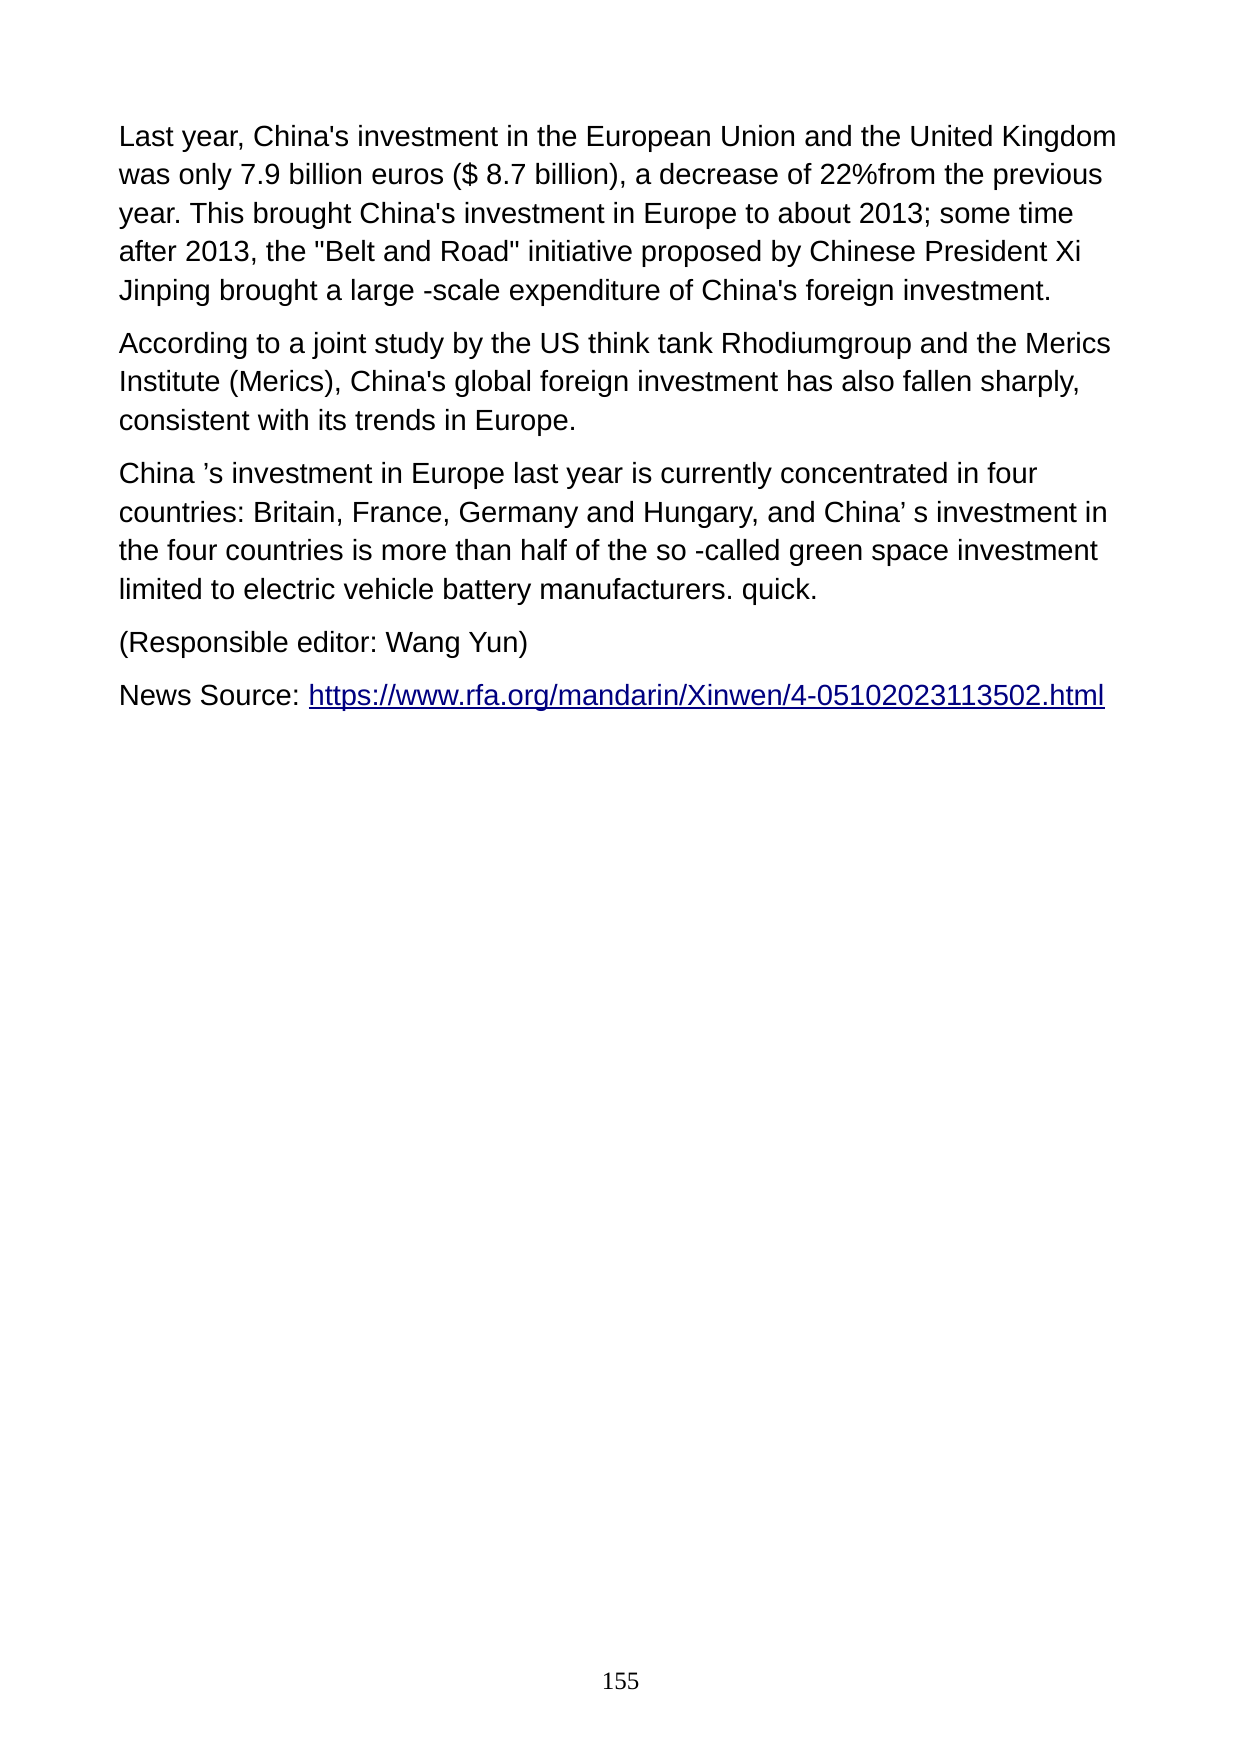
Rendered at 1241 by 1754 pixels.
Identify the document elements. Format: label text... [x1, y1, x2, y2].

text China ’s investment in Europe last year is currently concentrated in four countries: Britain, France, Germany and Hungary, and China’ s investment in the four countries is more than half of the so -called green space investment limited to electric vehicle battery manufacturers. quick. [118, 456, 1122, 605]
text Last year, China's investment in the European Union and the United Kingdom was only 7.9 billion euros ($ 8.7 billion), a decrease of 22%from the previous year. This brought China's investment in Europe to about 2013; some time after 2013, the "Belt and Road" initiative proposed by Chinese President Xi Jinping brought a large -scale expenditure of China's foreign investment. [118, 118, 1122, 306]
text (Responsible editor: Wang Yun) [118, 625, 1122, 658]
text According to a joint study by the US think tank Rhodiumgroup and the Merics Institute (Merics), China's global foreign investment has also fallen sharply, consistent with its trends in Europe. [118, 326, 1122, 436]
text News Source: https://www.rfa.org/mandarin/Xinwen/4-05102023113502.html [118, 678, 1122, 711]
